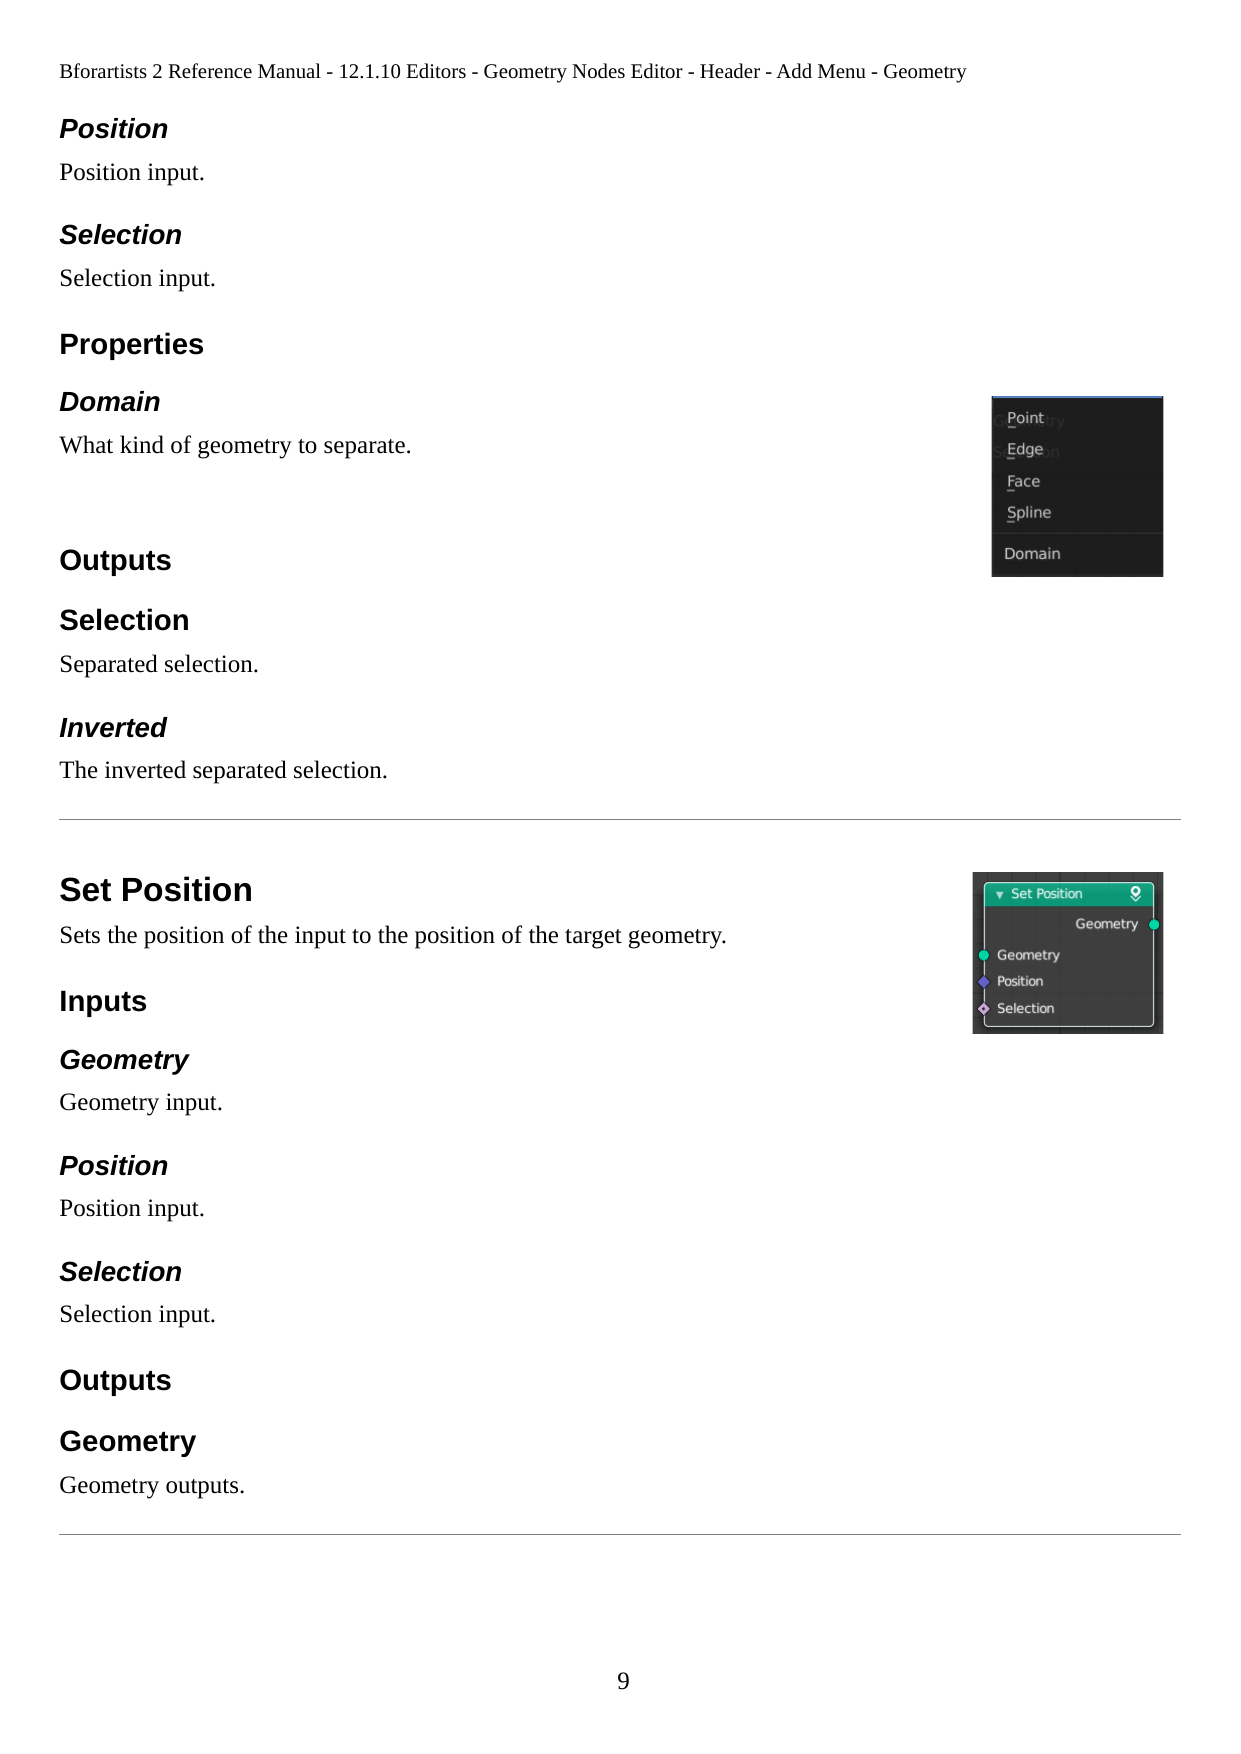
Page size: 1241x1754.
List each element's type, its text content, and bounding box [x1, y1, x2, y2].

subtitle Outputs [59, 1363, 1181, 1397]
text What kind of geometry to separate. [59, 430, 991, 458]
subtitle Geometry [59, 1424, 1181, 1457]
subtitle Outputs [59, 542, 991, 576]
text Selection input. [59, 263, 1181, 292]
text Sets the position of the input to the position of the target geometry. [59, 921, 972, 949]
subtitle Position [59, 1149, 1181, 1181]
text Position input. [59, 1193, 1181, 1222]
subtitle Selection [59, 218, 1181, 250]
subtitle Inputs [59, 984, 972, 1018]
subtitle [1164, 542, 1181, 576]
text Position input. [59, 157, 1181, 186]
picture [972, 872, 1164, 1034]
subtitle Properties [59, 327, 1181, 360]
picture [991, 396, 1164, 577]
subtitle Set Position [59, 869, 1181, 908]
text Separated selection. [59, 649, 1181, 678]
subtitle [1164, 984, 1181, 1018]
subtitle Selection [59, 603, 1181, 637]
subtitle Domain [59, 385, 1181, 417]
subtitle Position [59, 113, 1181, 144]
subtitle Geometry [59, 1043, 1181, 1075]
text Geometry input. [59, 1087, 1181, 1116]
text Selection input. [59, 1299, 1181, 1328]
text Geometry outputs. [59, 1470, 1181, 1499]
subtitle Inverted [59, 711, 1181, 743]
subtitle Selection [59, 1255, 1181, 1287]
text The inverted separated selection. [59, 755, 1181, 784]
